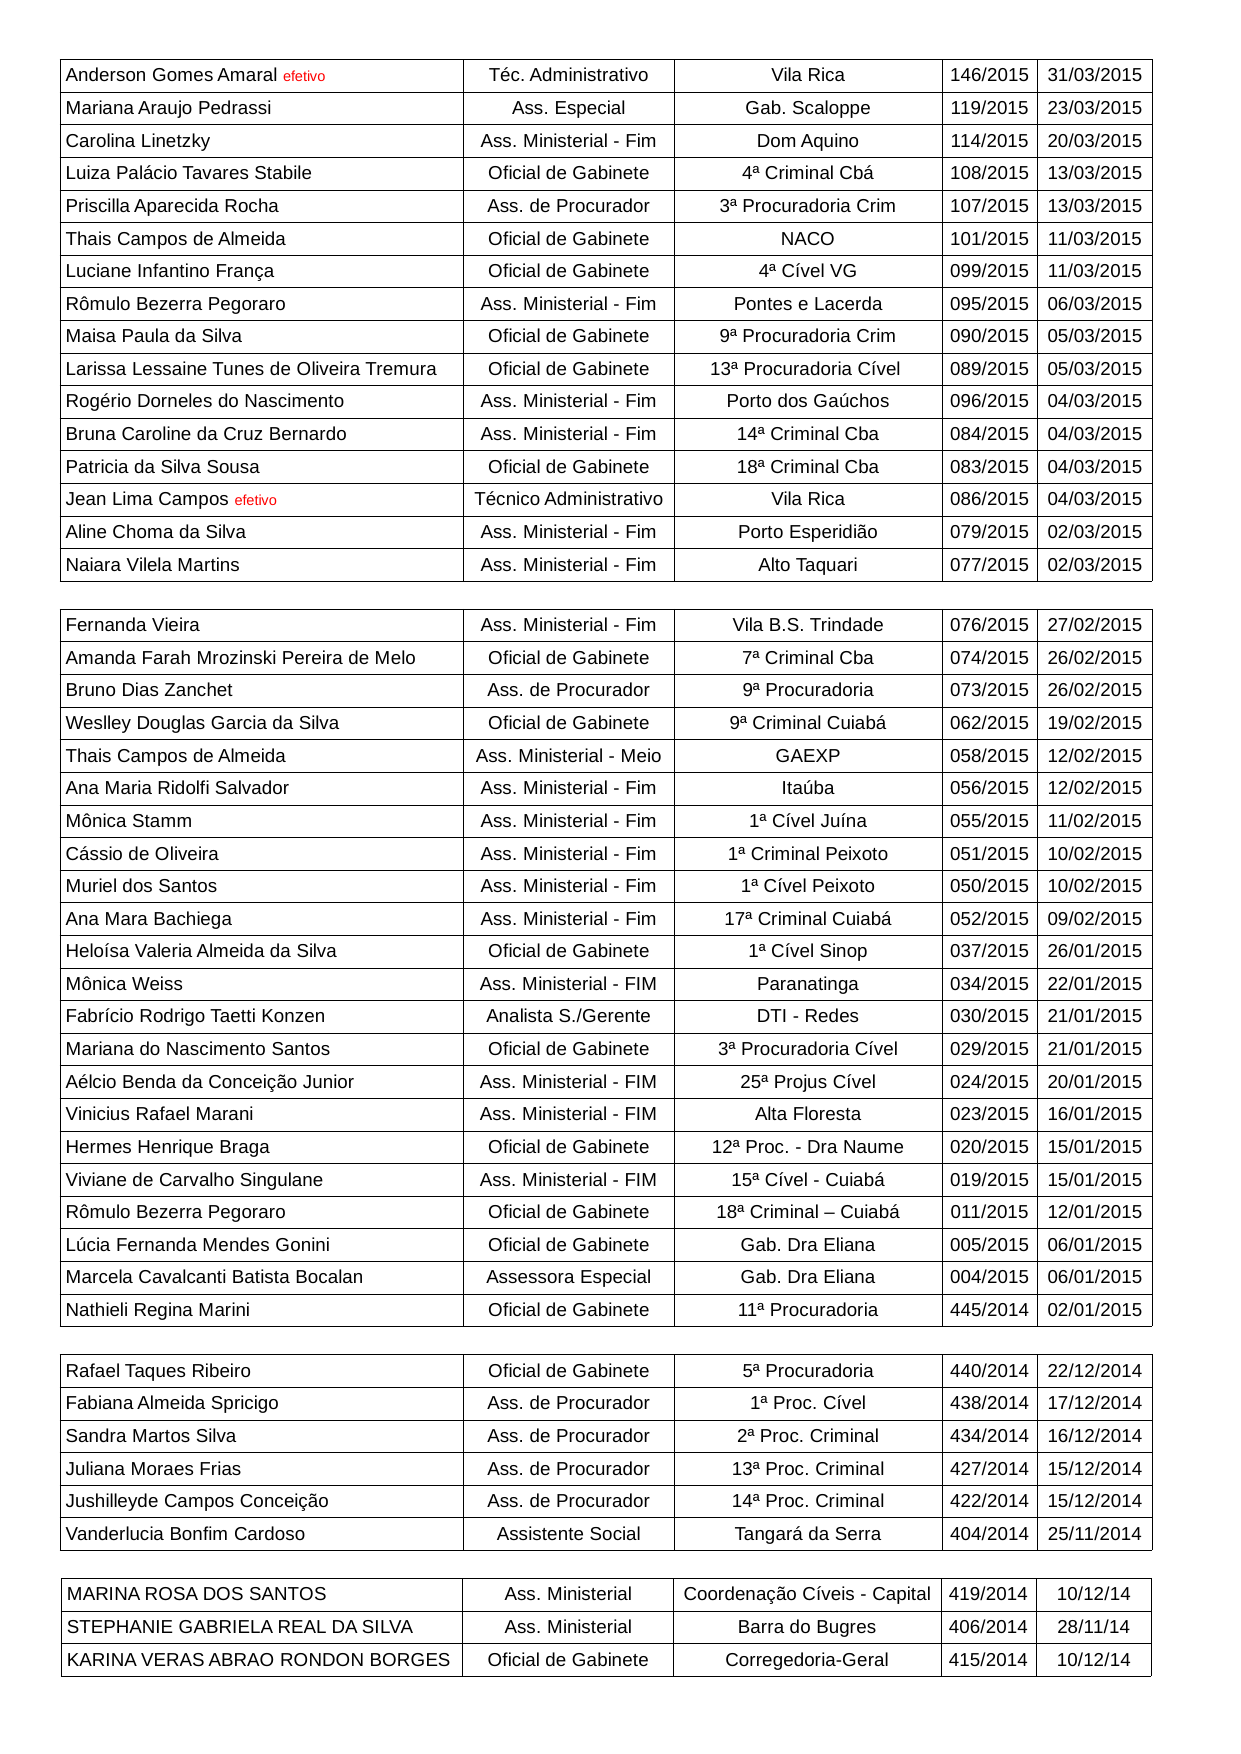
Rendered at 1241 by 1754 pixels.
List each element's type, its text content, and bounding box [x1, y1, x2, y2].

table_cell 9ª Criminal Cuiabá [675, 708, 942, 739]
table_cell 056/2015 [943, 773, 1037, 804]
table_cell 030/2015 [943, 1001, 1037, 1033]
table_cell 107/2015 [943, 191, 1037, 222]
table_cell 034/2015 [943, 969, 1037, 1000]
table_cell Priscilla Aparecida Rocha [61, 191, 463, 222]
table_cell Ass. Ministerial - Fim [464, 549, 674, 581]
table_cell 019/2015 [943, 1164, 1037, 1196]
table_cell Corregedoria-Geral [674, 1644, 941, 1676]
table_cell Ass. Especial [464, 93, 674, 124]
table_cell 04/03/2015 [1038, 386, 1152, 418]
table_cell Mônica Stamm [61, 806, 463, 837]
table_header Oficial de Gabinete [464, 1355, 674, 1387]
table_cell 086/2015 [943, 484, 1037, 516]
table_cell 415/2014 [942, 1644, 1036, 1676]
table_cell 1ª Cível Juína [675, 806, 942, 837]
table_cell Marcela Cavalcanti Batista Bocalan [61, 1262, 463, 1293]
table_header Anderson Gomes Amaral efetivo [61, 60, 463, 92]
table_header Vila Rica [675, 60, 942, 92]
table_cell 06/01/2015 [1038, 1229, 1152, 1261]
table_header Vila B.S. Trindade [675, 610, 942, 641]
table_cell 25/11/2014 [1038, 1518, 1152, 1550]
table_cell Alto Taquari [675, 549, 942, 581]
table_cell Ass. de Procurador [464, 191, 674, 222]
table_cell 077/2015 [943, 549, 1037, 581]
table_cell 11ª Procuradoria [675, 1295, 942, 1326]
table_cell 06/03/2015 [1038, 288, 1152, 320]
table_cell Bruna Caroline da Cruz Bernardo [61, 419, 463, 450]
table_cell Ass. Ministerial - Fim [464, 386, 674, 418]
table_cell 1ª Proc. Cível [675, 1388, 942, 1419]
table_cell 7ª Criminal Cba [675, 642, 942, 674]
table_cell 22/01/2015 [1038, 969, 1152, 1000]
table_cell 10/12/14 [1037, 1644, 1151, 1676]
table_cell KARINA VERAS ABRAO RONDON BORGES [62, 1644, 462, 1676]
table_cell 9ª Procuradoria [675, 675, 942, 707]
table_cell Gab. Dra Eliana [675, 1229, 942, 1261]
table_cell Oficial de Gabinete [464, 1197, 674, 1228]
table_cell 19/02/2015 [1038, 708, 1152, 739]
table_cell 14ª Criminal Cba [675, 419, 942, 450]
table_cell 28/11/14 [1037, 1612, 1151, 1643]
table_cell 114/2015 [943, 125, 1037, 157]
table_cell 074/2015 [943, 642, 1037, 674]
table_cell 15/01/2015 [1038, 1164, 1152, 1196]
table_cell Ass. Ministerial - Fim [464, 871, 674, 902]
table_cell Oficial de Gabinete [464, 708, 674, 739]
table_cell Alta Floresta [675, 1099, 942, 1131]
table_cell Porto dos Gaúchos [675, 386, 942, 418]
table_cell Oficial de Gabinete [464, 936, 674, 967]
table_cell 15/12/2014 [1038, 1486, 1152, 1517]
table_cell Oficial de Gabinete [464, 354, 674, 385]
table_cell Viviane de Carvalho Singulane [61, 1164, 463, 1196]
table_cell Barra do Bugres [674, 1612, 941, 1643]
table_cell Larissa Lessaine Tunes de Oliveira Tremura [61, 354, 463, 385]
table_header 22/12/2014 [1038, 1355, 1152, 1387]
table_cell 15/12/2014 [1038, 1453, 1152, 1485]
table_cell 05/03/2015 [1038, 321, 1152, 352]
table_cell 21/01/2015 [1038, 1001, 1152, 1033]
table_cell Mariana do Nascimento Santos [61, 1034, 463, 1065]
table_cell Gab. Dra Eliana [675, 1262, 942, 1293]
table_cell DTI - Redes [675, 1001, 942, 1033]
table_cell Oficial de Gabinete [464, 158, 674, 189]
table_cell Paranatinga [675, 969, 942, 1000]
table_cell Thais Campos de Almeida [61, 740, 463, 772]
table_cell 438/2014 [943, 1388, 1037, 1419]
table_cell Oficial de Gabinete [464, 1295, 674, 1326]
table_cell 26/02/2015 [1038, 675, 1152, 707]
table_cell 14ª Proc. Criminal [675, 1486, 942, 1517]
table_cell Vinicius Rafael Marani [61, 1099, 463, 1131]
table_cell 037/2015 [943, 936, 1037, 967]
table_cell Oficial de Gabinete [464, 321, 674, 352]
table_cell Sandra Martos Silva [61, 1421, 463, 1452]
table_cell 3ª Procuradoria Cível [675, 1034, 942, 1065]
table_cell 4ª Criminal Cbá [675, 158, 942, 189]
table_header 10/12/14 [1037, 1579, 1151, 1611]
table_cell 029/2015 [943, 1034, 1037, 1065]
table_cell 445/2014 [943, 1295, 1037, 1326]
table_cell Ass. Ministerial - Fim [464, 288, 674, 320]
table_cell Dom Aquino [675, 125, 942, 157]
table_cell 16/12/2014 [1038, 1421, 1152, 1452]
table_cell NACO [675, 223, 942, 255]
table_cell 12ª Proc. - Dra Naume [675, 1132, 942, 1163]
table_cell Nathieli Regina Marini [61, 1295, 463, 1326]
table_header Coordenação Cíveis - Capital [674, 1579, 941, 1611]
table_cell Rômulo Bezerra Pegoraro [61, 1197, 463, 1228]
table_cell Vila Rica [675, 484, 942, 516]
table_cell 084/2015 [943, 419, 1037, 450]
table_header MARINA ROSA DOS SANTOS [62, 1579, 462, 1611]
table_cell 404/2014 [943, 1518, 1037, 1550]
table_cell 3ª Procuradoria Crim [675, 191, 942, 222]
table_cell 12/02/2015 [1038, 740, 1152, 772]
table_cell Analista S./Gerente [464, 1001, 674, 1033]
table_cell GAEXP [675, 740, 942, 772]
table_cell Hermes Henrique Braga [61, 1132, 463, 1163]
table_cell Porto Esperidião [675, 517, 942, 548]
table_header 27/02/2015 [1038, 610, 1152, 641]
table_cell 119/2015 [943, 93, 1037, 124]
table_cell Oficial de Gabinete [464, 223, 674, 255]
table_cell Fabiana Almeida Spricigo [61, 1388, 463, 1419]
table_header Rafael Taques Ribeiro [61, 1355, 463, 1387]
table_cell Ass. Ministerial - Meio [464, 740, 674, 772]
table_cell 02/01/2015 [1038, 1295, 1152, 1326]
table_cell Itaúba [675, 773, 942, 804]
table_cell Ass. de Procurador [464, 1421, 674, 1452]
table_cell Assessora Especial [464, 1262, 674, 1293]
table_cell Juliana Moraes Frias [61, 1453, 463, 1485]
table_cell 051/2015 [943, 838, 1037, 870]
table_cell 050/2015 [943, 871, 1037, 902]
table_cell Rogério Dorneles do Nascimento [61, 386, 463, 418]
table_cell 011/2015 [943, 1197, 1037, 1228]
table_cell Ana Mara Bachiega [61, 903, 463, 935]
table_cell 9ª Procuradoria Crim [675, 321, 942, 352]
table_cell 004/2015 [943, 1262, 1037, 1293]
table_cell Thais Campos de Almeida [61, 223, 463, 255]
table_cell Gab. Scaloppe [675, 93, 942, 124]
table_header 076/2015 [943, 610, 1037, 641]
table_header 31/03/2015 [1038, 60, 1152, 92]
table_cell Ass. Ministerial [463, 1612, 673, 1643]
table_cell 02/03/2015 [1038, 517, 1152, 548]
table_cell 108/2015 [943, 158, 1037, 189]
table_cell 20/01/2015 [1038, 1066, 1152, 1098]
table_cell Técnico Administrativo [464, 484, 674, 516]
table_cell Patricia da Silva Sousa [61, 451, 463, 483]
table_cell 1ª Cível Peixoto [675, 871, 942, 902]
table_cell STEPHANIE GABRIELA REAL DA SILVA [62, 1612, 462, 1643]
table_header 419/2014 [942, 1579, 1036, 1611]
table_cell 15/01/2015 [1038, 1132, 1152, 1163]
table_cell 434/2014 [943, 1421, 1037, 1452]
table_cell 18ª Criminal – Cuiabá [675, 1197, 942, 1228]
table_cell Ass. Ministerial - Fim [464, 517, 674, 548]
table_cell Ass. Ministerial - Fim [464, 419, 674, 450]
table_header 146/2015 [943, 60, 1037, 92]
table_cell Luiza Palácio Tavares Stabile [61, 158, 463, 189]
table_cell Ass. Ministerial - FIM [464, 1099, 674, 1131]
table_cell Heloísa Valeria Almeida da Silva [61, 936, 463, 967]
table_cell Carolina Linetzky [61, 125, 463, 157]
table_cell 25ª Projus Cível [675, 1066, 942, 1098]
table_cell 23/03/2015 [1038, 93, 1152, 124]
table_cell 073/2015 [943, 675, 1037, 707]
table_cell 11/02/2015 [1038, 806, 1152, 837]
table_header Ass. Ministerial [463, 1579, 673, 1611]
table_cell 052/2015 [943, 903, 1037, 935]
table_cell 4ª Cível VG [675, 256, 942, 287]
table_cell 04/03/2015 [1038, 484, 1152, 516]
table_header 440/2014 [943, 1355, 1037, 1387]
table_cell 12/01/2015 [1038, 1197, 1152, 1228]
table_cell Ass. de Procurador [464, 675, 674, 707]
table_header Fernanda Vieira [61, 610, 463, 641]
table_cell 089/2015 [943, 354, 1037, 385]
table_cell 005/2015 [943, 1229, 1037, 1261]
table_cell 06/01/2015 [1038, 1262, 1152, 1293]
table_cell 079/2015 [943, 517, 1037, 548]
table_cell Ass. Ministerial - FIM [464, 969, 674, 1000]
table_cell Oficial de Gabinete [463, 1644, 673, 1676]
table_cell Ass. Ministerial - Fim [464, 773, 674, 804]
table_cell Luciane Infantino França [61, 256, 463, 287]
table_cell Ass. de Procurador [464, 1388, 674, 1419]
table_cell 024/2015 [943, 1066, 1037, 1098]
table_cell 16/01/2015 [1038, 1099, 1152, 1131]
table_cell 11/03/2015 [1038, 256, 1152, 287]
table_cell Muriel dos Santos [61, 871, 463, 902]
table_cell Cássio de Oliveira [61, 838, 463, 870]
table_cell 09/02/2015 [1038, 903, 1152, 935]
table_cell 096/2015 [943, 386, 1037, 418]
table_header Ass. Ministerial - Fim [464, 610, 674, 641]
table_cell 020/2015 [943, 1132, 1037, 1163]
table_cell 15ª Cível - Cuiabá [675, 1164, 942, 1196]
table_cell Oficial de Gabinete [464, 642, 674, 674]
table_cell 17/12/2014 [1038, 1388, 1152, 1419]
table_cell 17ª Criminal Cuiabá [675, 903, 942, 935]
table_cell 13ª Proc. Criminal [675, 1453, 942, 1485]
table_cell Vanderlucia Bonfim Cardoso [61, 1518, 463, 1550]
table_cell 05/03/2015 [1038, 354, 1152, 385]
table_cell 18ª Criminal Cba [675, 451, 942, 483]
table_cell Oficial de Gabinete [464, 1132, 674, 1163]
table_cell 10/02/2015 [1038, 871, 1152, 902]
table_cell 1ª Criminal Peixoto [675, 838, 942, 870]
table_cell Fabrício Rodrigo Taetti Konzen [61, 1001, 463, 1033]
table_cell Mariana Araujo Pedrassi [61, 93, 463, 124]
table_cell 1ª Cível Sinop [675, 936, 942, 967]
table_cell Oficial de Gabinete [464, 1034, 674, 1065]
table_cell Amanda Farah Mrozinski Pereira de Melo [61, 642, 463, 674]
table_cell Naiara Vilela Martins [61, 549, 463, 581]
table_cell Pontes e Lacerda [675, 288, 942, 320]
table_cell Ass. Ministerial - Fim [464, 838, 674, 870]
table_cell Ana Maria Ridolfi Salvador [61, 773, 463, 804]
table_cell 023/2015 [943, 1099, 1037, 1131]
table_cell Bruno Dias Zanchet [61, 675, 463, 707]
table_header 5ª Procuradoria [675, 1355, 942, 1387]
table_cell Aélcio Benda da Conceição Junior [61, 1066, 463, 1098]
table_cell 101/2015 [943, 223, 1037, 255]
table_cell 099/2015 [943, 256, 1037, 287]
table_cell 083/2015 [943, 451, 1037, 483]
table_cell 26/01/2015 [1038, 936, 1152, 967]
table_cell 12/02/2015 [1038, 773, 1152, 804]
table_cell 13ª Procuradoria Cível [675, 354, 942, 385]
table_cell 427/2014 [943, 1453, 1037, 1485]
table_cell Ass. Ministerial - Fim [464, 125, 674, 157]
table_cell 062/2015 [943, 708, 1037, 739]
table_cell Oficial de Gabinete [464, 256, 674, 287]
table_cell 2ª Proc. Criminal [675, 1421, 942, 1452]
table_cell 406/2014 [942, 1612, 1036, 1643]
table_cell 422/2014 [943, 1486, 1037, 1517]
table_cell 04/03/2015 [1038, 451, 1152, 483]
table_cell Assistente Social [464, 1518, 674, 1550]
table_cell Jushilleyde Campos Conceição [61, 1486, 463, 1517]
table_cell Oficial de Gabinete [464, 451, 674, 483]
table_cell 055/2015 [943, 806, 1037, 837]
table_cell 090/2015 [943, 321, 1037, 352]
table_cell 20/03/2015 [1038, 125, 1152, 157]
table_cell Aline Choma da Silva [61, 517, 463, 548]
table_cell Weslley Douglas Garcia da Silva [61, 708, 463, 739]
table_cell Ass. Ministerial - FIM [464, 1164, 674, 1196]
table_cell Lúcia Fernanda Mendes Gonini [61, 1229, 463, 1261]
table_cell Ass. Ministerial - Fim [464, 903, 674, 935]
table_cell 13/03/2015 [1038, 158, 1152, 189]
table_cell Oficial de Gabinete [464, 1229, 674, 1261]
table_cell Rômulo Bezerra Pegoraro [61, 288, 463, 320]
table_cell Ass. Ministerial - Fim [464, 806, 674, 837]
table_cell Ass. de Procurador [464, 1453, 674, 1485]
table_cell 04/03/2015 [1038, 419, 1152, 450]
table_cell Maisa Paula da Silva [61, 321, 463, 352]
table_cell Ass. Ministerial - FIM [464, 1066, 674, 1098]
table_cell Tangará da Serra [675, 1518, 942, 1550]
table_cell 11/03/2015 [1038, 223, 1152, 255]
table_header Téc. Administrativo [464, 60, 674, 92]
table_cell 13/03/2015 [1038, 191, 1152, 222]
table_cell Jean Lima Campos efetivo [61, 484, 463, 516]
table_cell 26/02/2015 [1038, 642, 1152, 674]
table_cell Ass. de Procurador [464, 1486, 674, 1517]
table_cell 058/2015 [943, 740, 1037, 772]
table_cell 10/02/2015 [1038, 838, 1152, 870]
table_cell 02/03/2015 [1038, 549, 1152, 581]
table_cell 095/2015 [943, 288, 1037, 320]
table_cell 21/01/2015 [1038, 1034, 1152, 1065]
table_cell Mônica Weiss [61, 969, 463, 1000]
